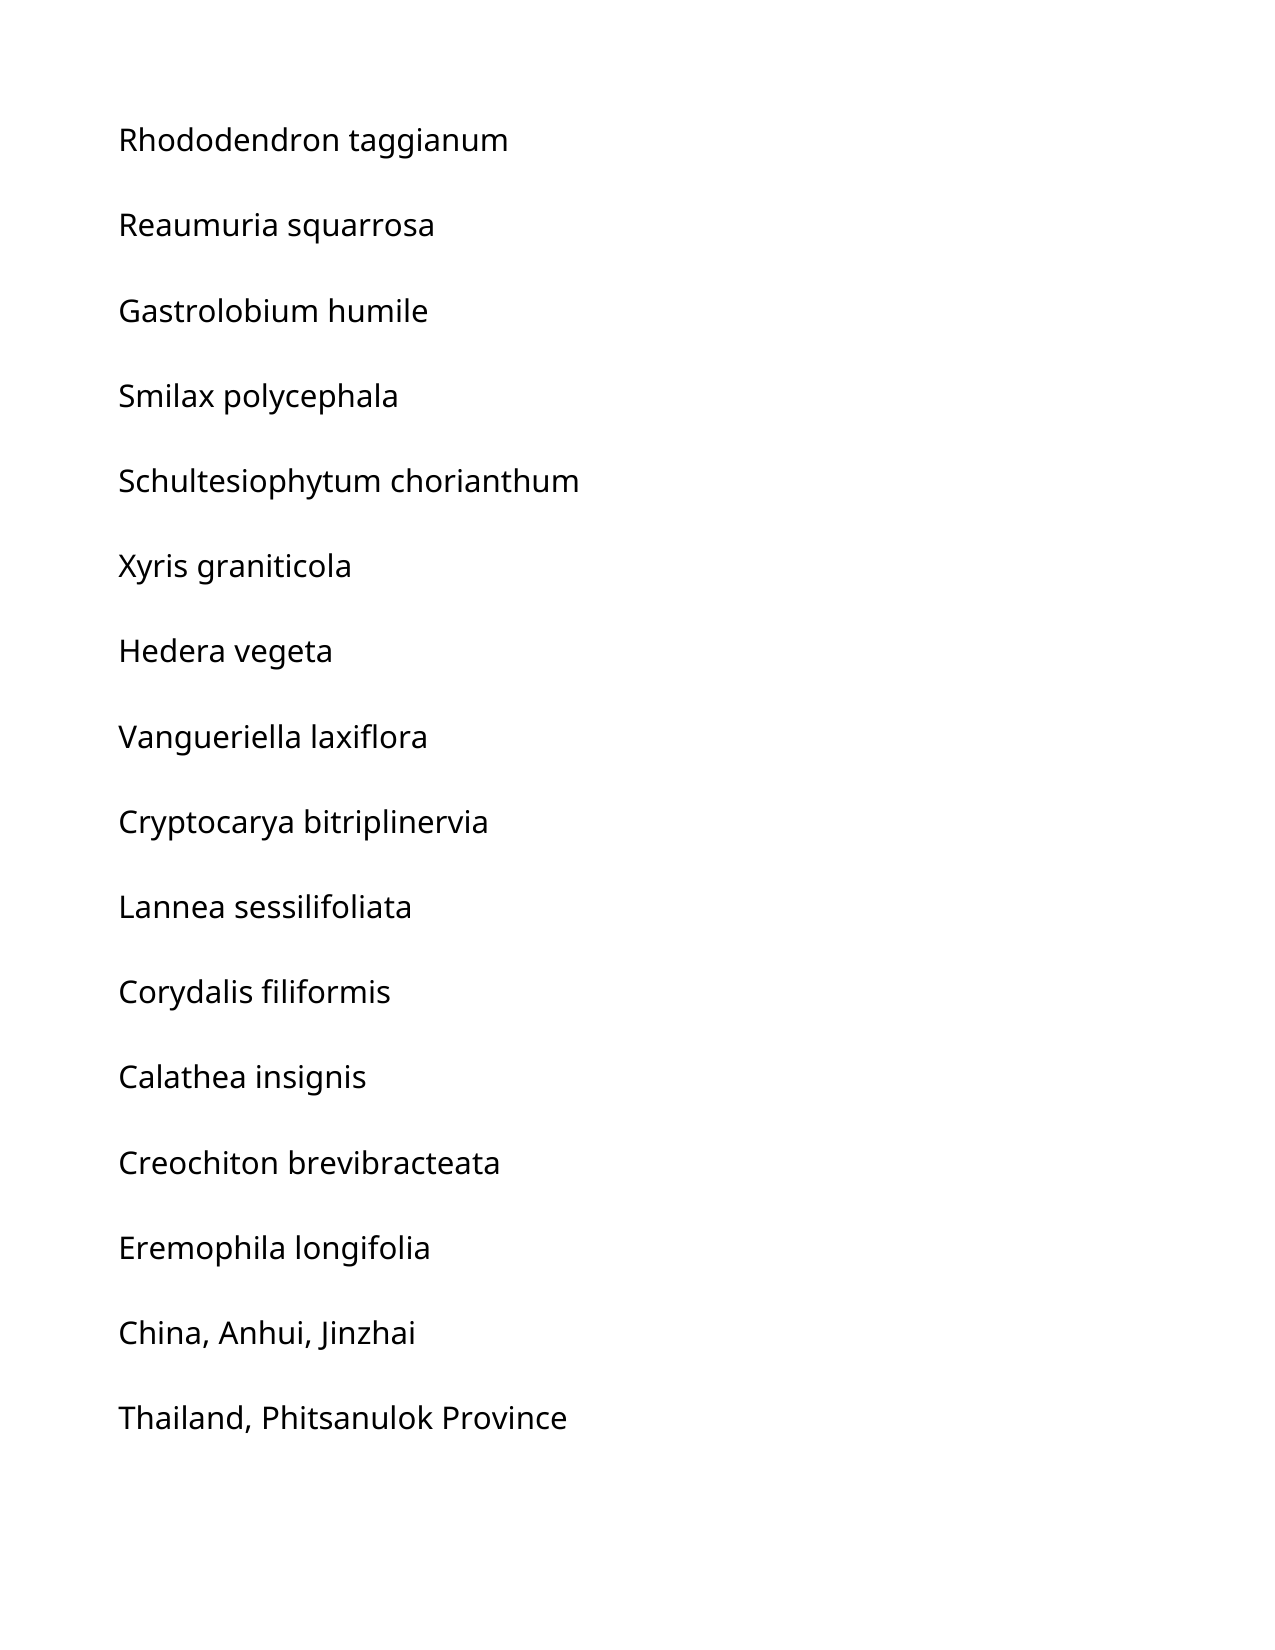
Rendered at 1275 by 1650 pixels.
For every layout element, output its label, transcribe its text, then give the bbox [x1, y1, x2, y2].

text Eremophila longifolia [118, 1226, 1157, 1311]
text Thailand, Phitsanulok Province [118, 1396, 1157, 1481]
text Rhododendron taggianum [118, 118, 1157, 203]
text Hedera vegeta [118, 629, 1157, 714]
text Lannea sessilifoliata [118, 885, 1157, 970]
text Cryptocarya bitriplinervia [118, 800, 1157, 885]
text China, Anhui, Jinzhai [118, 1311, 1157, 1396]
text Schultesiophytum chorianthum [118, 459, 1157, 544]
text Calathea insignis [118, 1055, 1157, 1141]
text Gastrolobium humile [118, 288, 1157, 374]
text Vangueriella laxiflora [118, 714, 1157, 800]
text Creochiton brevibracteata [118, 1141, 1157, 1226]
text Smilax polycephala [118, 374, 1157, 459]
text Reaumuria squarrosa [118, 203, 1157, 288]
text Corydalis filiformis [118, 970, 1157, 1055]
text Xyris graniticola [118, 544, 1157, 629]
